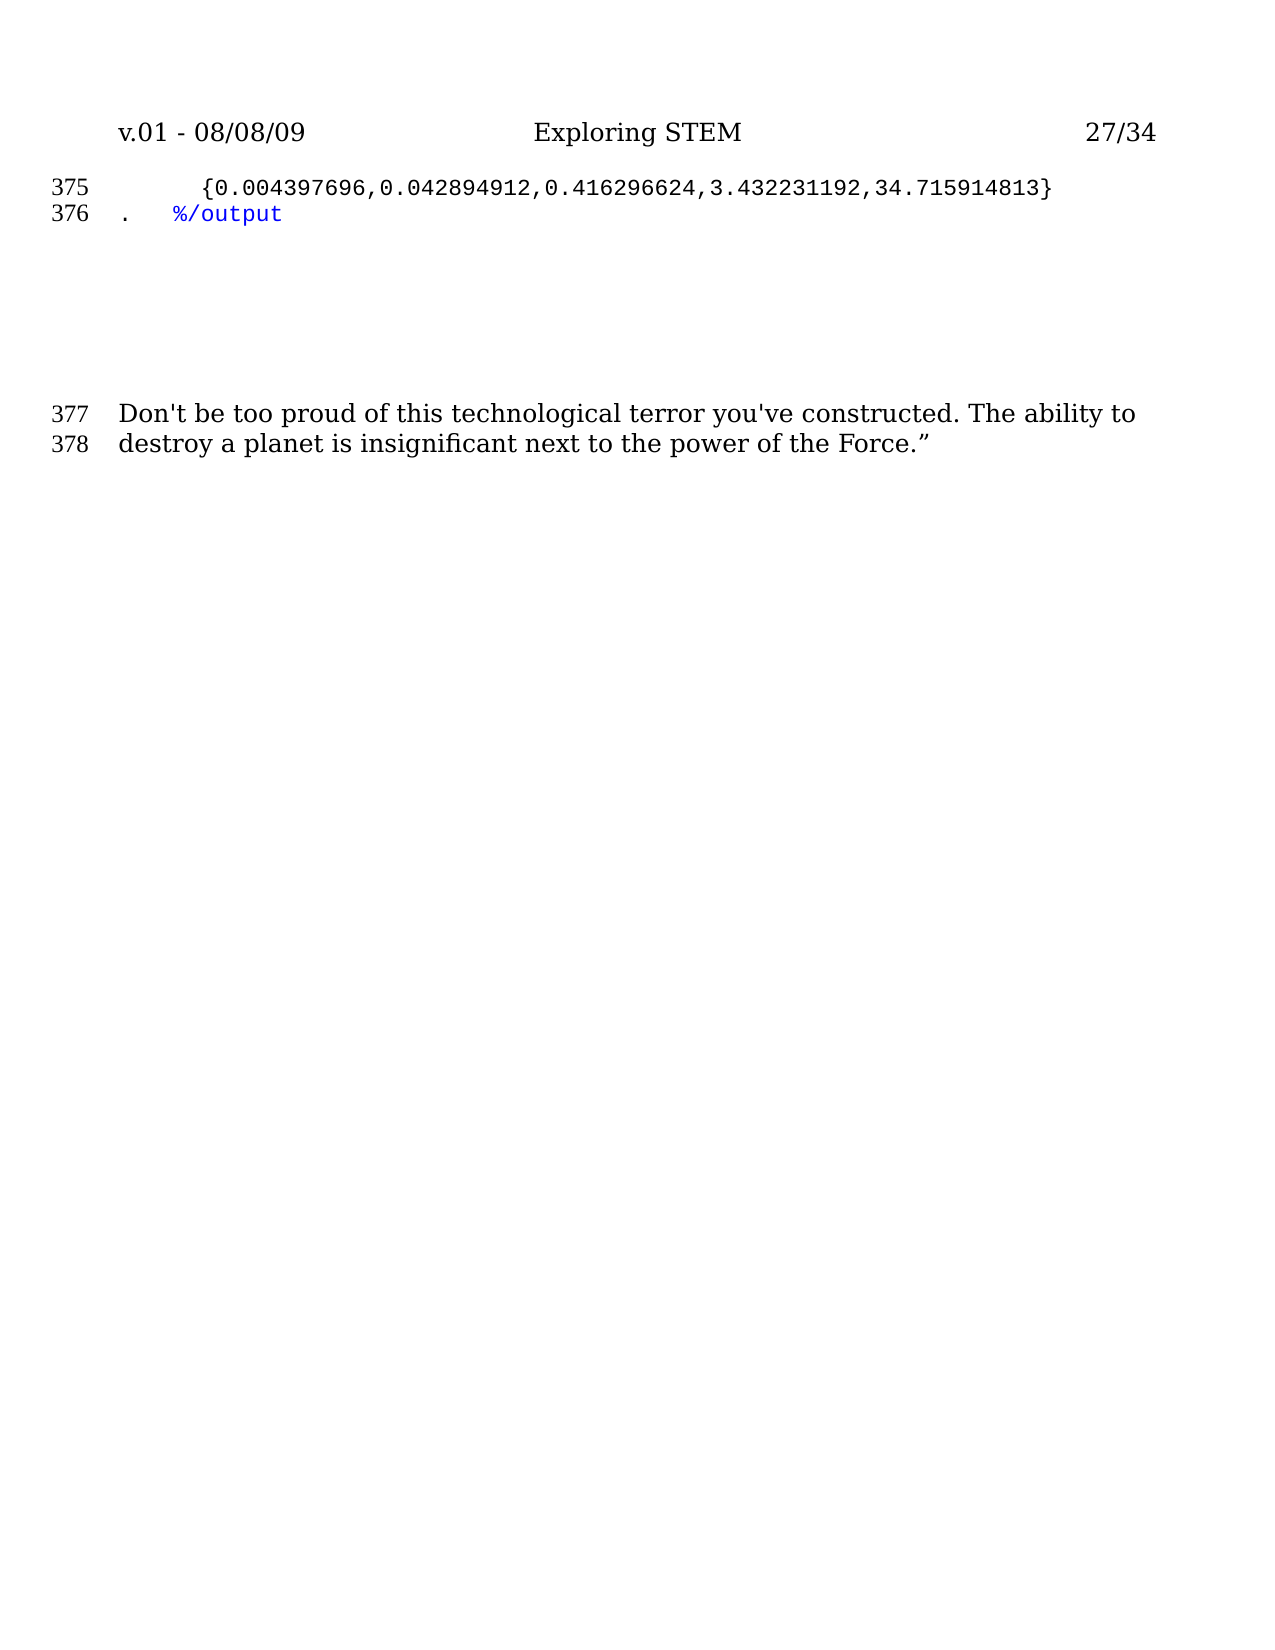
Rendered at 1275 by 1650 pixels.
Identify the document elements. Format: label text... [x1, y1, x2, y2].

text . %/output [118, 203, 1157, 229]
text Don't be too proud of this technological terror you've constructed. The ability to destroy a planet is insignificant next to the power of the Force.” [118, 399, 1157, 458]
text {0.004397696,0.042894912,0.416296624,3.432231192,34.715914813} [118, 177, 1157, 203]
